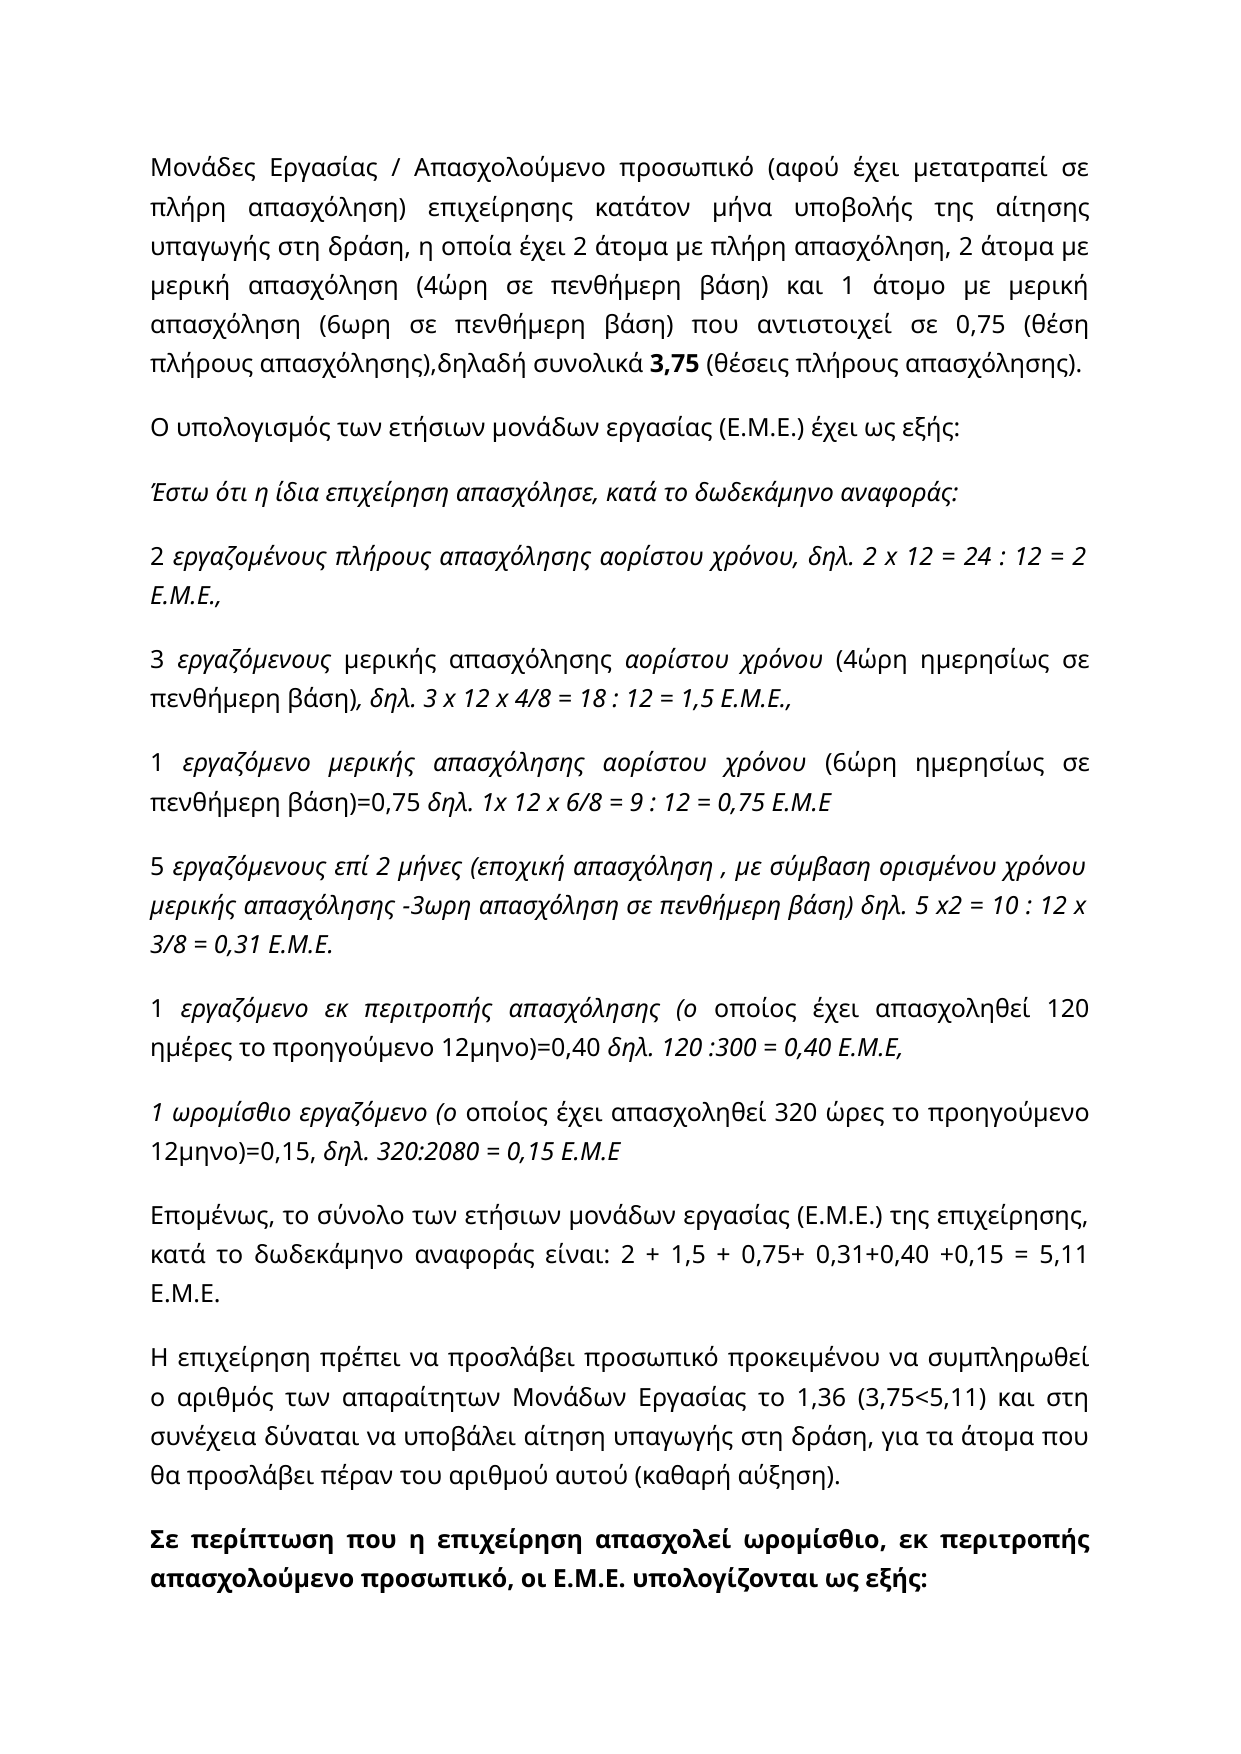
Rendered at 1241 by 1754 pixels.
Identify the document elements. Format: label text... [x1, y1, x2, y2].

text Επομένως, το σύνολο των ετήσιων μονάδων εργασίας (Ε.Μ.Ε.) της επιχείρησης, κατά το δωδεκάμηνο αναφοράς είναι: 2 + 1,5 + 0,75+ 0,31+0,40 +0,15 = 5,11 Ε.Μ.Ε. [150, 1197, 1090, 1310]
text Μονάδες Εργασίας / Απασχολούμενο προσωπικό (αφού έχει μετατραπεί σε πλήρη απασχόληση) επιχείρησης κατάτον μήνα υποβολής της αίτησης υπαγωγής στη δράση, η οποία έχει 2 άτομα με πλήρη απασχόληση, 2 άτομα με μερική απασχόληση (4ώρη σε πενθήμερη βάση) και 1 άτομο με μερική απασχόληση (6ωρη σε πενθήμερη βάση) που αντιστοιχεί σε 0,75 (θέση πλήρους απασχόλησης),δηλαδή συνολικά 3,75 (θέσεις πλήρους απασχόλησης). [150, 150, 1090, 380]
text 3 εργαζόμενους μερικής απασχόλησης αορίστου χρόνου (4ώρη ημερησίως σε πενθήμερη βάση), δηλ. 3 x 12 x 4/8 = 18 : 12 = 1,5 E.M.E., [150, 642, 1090, 715]
text Η επιχείρηση πρέπει να προσλάβει προσωπικό προκειμένου να συμπληρωθεί ο αριθμός των απαραίτητων Μονάδων Εργασίας το 1,36 (3,75<5,11) και στη συνέχεια δύναται να υποβάλει αίτηση υπαγωγής στη δράση, για τα άτομα που θα προσλάβει πέραν του αριθμού αυτού (καθαρή αύξηση). [150, 1340, 1090, 1492]
text 1 ωρομίσθιο εργαζόμενο (ο οποίος έχει απασχοληθεί 320 ώρες το προηγούμενο 12μηνο)=0,15, δηλ. 320:2080 = 0,15 E.M.E [150, 1094, 1090, 1167]
text Ο υπολογισμός των ετήσιων μονάδων εργασίας (Ε.Μ.Ε.) έχει ως εξής: [150, 410, 1090, 444]
text 2 εργαζομένους πλήρους απασχόλησης αορίστου χρόνου, δηλ. 2 x 12 = 24 : 12 = 2 E.M.E., [150, 538, 1090, 612]
text Σε περίπτωση που η επιχείρηση απασχολεί ωρομίσθιο, εκ περιτροπής απασχολούμενο προσωπικό, οι Ε.Μ.Ε. υπολογίζονται ως εξής: [150, 1522, 1090, 1595]
text Έστω ότι η ίδια επιχείρηση απασχόλησε, κατά το δωδεκάμηνο αναφοράς: [150, 474, 1090, 508]
text 1 εργαζόμενο μερικής απασχόλησης αορίστου χρόνου (6ώρη ημερησίως σε πενθήμερη βάση)=0,75 δηλ. 1x 12 x 6/8 = 9 : 12 = 0,75 E.M.E [150, 745, 1090, 818]
text 1 εργαζόμενο εκ περιτροπής απασχόλησης (ο οποίος έχει απασχοληθεί 120 ημέρες το προηγούμενο 12μηνο)=0,40 δηλ. 120 :300 = 0,40 E.M.E, [150, 991, 1090, 1064]
text 5 εργαζόμενους επί 2 μήνες (εποχική απασχόληση , με σύμβαση ορισμένου χρόνου μερικής απασχόλησης -3ωρη απασχόληση σε πενθήμερη βάση) δηλ. 5 x2 = 10 : 12 x 3/8 = 0,31 E.M.E. [150, 848, 1090, 961]
